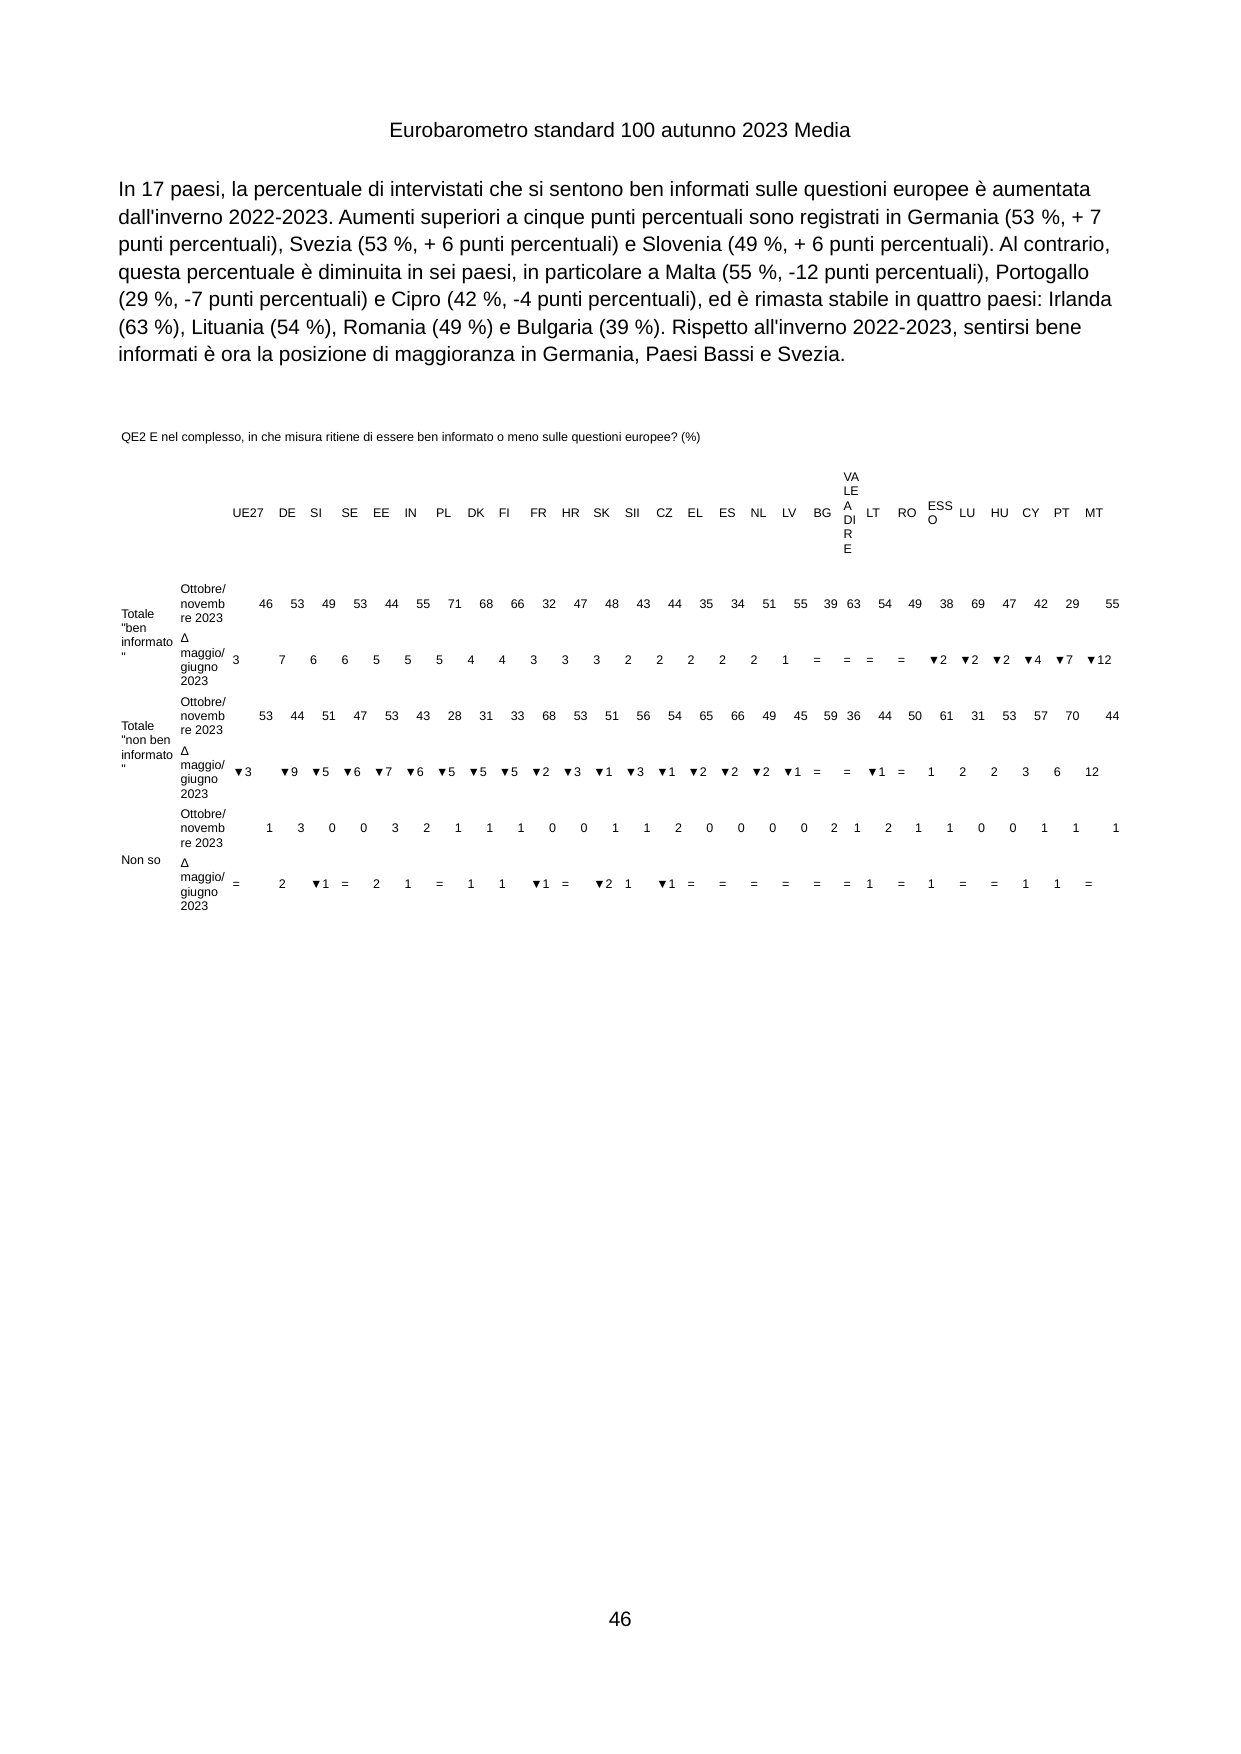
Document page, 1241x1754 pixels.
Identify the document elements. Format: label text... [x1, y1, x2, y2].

table_cell EE [370, 467, 401, 559]
table_cell ▼3 [230, 740, 276, 803]
table_cell [716, 446, 747, 467]
table_cell 44 [1082, 691, 1122, 740]
table_cell 1 [401, 853, 433, 916]
table_cell = [895, 853, 925, 916]
table_cell [230, 559, 276, 579]
table_cell RO [895, 467, 925, 559]
table_cell = [1082, 853, 1122, 916]
table_cell LV [779, 467, 810, 559]
table_cell 1 [622, 804, 653, 852]
table_cell 50 [895, 691, 925, 740]
table_cell [590, 446, 622, 467]
table_cell VALE A DIRE [840, 467, 863, 559]
table_cell [370, 559, 401, 579]
table_cell 53 [230, 691, 276, 740]
table_cell [925, 446, 956, 467]
table_cell 29 [1051, 579, 1082, 628]
table_cell ▼2 [716, 740, 747, 803]
table_header [1019, 426, 1051, 446]
table_header [1082, 426, 1122, 446]
table_cell [1019, 446, 1051, 467]
table_cell = [810, 740, 840, 803]
table_cell 49 [307, 579, 338, 628]
table_cell = [988, 853, 1019, 916]
table_cell = [716, 853, 747, 916]
table_cell [748, 446, 779, 467]
table_cell 2 [956, 740, 988, 803]
table_cell 43 [401, 691, 433, 740]
table_cell [685, 446, 716, 467]
table_cell 1 [1082, 804, 1122, 852]
table_cell ▼9 [276, 740, 307, 803]
table_cell ▼1 [863, 740, 895, 803]
table_header [748, 426, 779, 446]
table_cell 31 [956, 691, 988, 740]
table_cell ▼4 [1019, 628, 1051, 691]
table_cell PT [1051, 467, 1082, 559]
table_header [810, 426, 840, 446]
table_cell PL [433, 467, 464, 559]
table_cell [653, 446, 684, 467]
table_cell LT [863, 467, 895, 559]
table_cell 3 [1019, 740, 1051, 803]
table_cell [464, 559, 496, 579]
table_cell = [339, 853, 370, 916]
table_cell Totale "ben informato" [118, 579, 177, 691]
table_cell ES [716, 467, 747, 559]
table_cell 51 [748, 579, 779, 628]
table_cell [622, 559, 653, 579]
table_cell [433, 559, 464, 579]
table_cell = [433, 853, 464, 916]
table_cell 55 [1082, 579, 1122, 628]
table_cell 5 [370, 628, 401, 691]
table_cell 2 [685, 628, 716, 691]
table_header [863, 426, 895, 446]
table_cell 53 [370, 691, 401, 740]
table_cell 55 [779, 579, 810, 628]
table_cell 2 [276, 853, 307, 916]
table_cell SK [590, 467, 622, 559]
table_cell SII [622, 467, 653, 559]
table_cell 2 [988, 740, 1019, 803]
table_cell [748, 559, 779, 579]
table_cell 4 [496, 628, 527, 691]
table_cell [685, 559, 716, 579]
table_cell 36 [840, 691, 863, 740]
table_cell 1 [433, 804, 464, 852]
table_cell ▼2 [527, 740, 559, 803]
table_cell [401, 559, 433, 579]
table_cell 42 [1019, 579, 1051, 628]
table_cell 31 [464, 691, 496, 740]
table_cell ▼5 [496, 740, 527, 803]
table_cell Non so [118, 804, 177, 916]
table_cell 39 [810, 579, 840, 628]
table_cell 2 [863, 804, 895, 852]
table_cell DE [276, 467, 307, 559]
table_cell [307, 559, 338, 579]
table_cell [118, 467, 177, 559]
table_cell ▼5 [433, 740, 464, 803]
table_cell ▼3 [622, 740, 653, 803]
table_cell 1 [590, 804, 622, 852]
table_cell [716, 559, 747, 579]
table_header [840, 426, 863, 446]
table_cell MT [1082, 467, 1122, 559]
table_cell 1 [1051, 853, 1082, 916]
table_cell 6 [1051, 740, 1082, 803]
table_cell 2 [401, 804, 433, 852]
table_cell 0 [527, 804, 559, 852]
table_cell = [895, 740, 925, 803]
table_cell 69 [956, 579, 988, 628]
table_cell 0 [307, 804, 338, 852]
table_cell [307, 446, 338, 467]
table_cell [496, 559, 527, 579]
table_cell 0 [339, 804, 370, 852]
table_cell 68 [464, 579, 496, 628]
table_cell = [748, 853, 779, 916]
table_cell [840, 446, 863, 467]
table_cell = [895, 628, 925, 691]
table_cell ▼7 [370, 740, 401, 803]
table_cell NL [748, 467, 779, 559]
table_header QE2 E nel complesso, in che misura ritiene di essere ben informato o meno sulle questioni europee? (%) [118, 426, 716, 446]
table_cell [810, 559, 840, 579]
table_cell ▼2 [748, 740, 779, 803]
table_cell [496, 446, 527, 467]
table_cell 5 [401, 628, 433, 691]
table_cell 1 [1051, 804, 1082, 852]
table_cell [178, 467, 229, 559]
table_header [895, 426, 925, 446]
table_cell ▼2 [590, 853, 622, 916]
table_cell 2 [622, 628, 653, 691]
table_cell [118, 446, 177, 467]
table_cell ▼3 [559, 740, 590, 803]
table_cell Ottobre/novembre 2023 [178, 804, 229, 852]
table_cell 0 [956, 804, 988, 852]
table_cell [895, 446, 925, 467]
table_cell [339, 446, 370, 467]
table_cell 47 [339, 691, 370, 740]
table_cell [622, 446, 653, 467]
table_cell [863, 559, 895, 579]
table_cell 57 [1019, 691, 1051, 740]
table_cell = [840, 628, 863, 691]
table_cell 3 [370, 804, 401, 852]
table_cell = [840, 853, 863, 916]
table_cell 51 [590, 691, 622, 740]
table_cell [527, 446, 559, 467]
table_cell 53 [339, 579, 370, 628]
table_cell [1082, 559, 1122, 579]
table_cell ▼2 [685, 740, 716, 803]
table_cell 1 [840, 804, 863, 852]
table_cell 47 [559, 579, 590, 628]
table_cell [178, 559, 229, 579]
table_cell 2 [810, 804, 840, 852]
table_cell 34 [716, 579, 747, 628]
table_cell 6 [339, 628, 370, 691]
table_cell = [779, 853, 810, 916]
table_cell FI [496, 467, 527, 559]
table_cell 0 [988, 804, 1019, 852]
table_cell [988, 446, 1019, 467]
table_cell [1051, 559, 1082, 579]
table_cell ▼2 [925, 628, 956, 691]
table_cell 32 [527, 579, 559, 628]
table_cell 1 [925, 740, 956, 803]
table_header [925, 426, 956, 446]
table_cell 1 [230, 804, 276, 852]
table_cell 54 [863, 579, 895, 628]
table_cell [956, 559, 988, 579]
table_cell 44 [863, 691, 895, 740]
table_cell BG [810, 467, 840, 559]
table_cell = [840, 740, 863, 803]
table_cell ▼2 [988, 628, 1019, 691]
table_cell 0 [779, 804, 810, 852]
table_cell ▼7 [1051, 628, 1082, 691]
table_cell ▼2 [956, 628, 988, 691]
table_cell 55 [401, 579, 433, 628]
table_cell [559, 559, 590, 579]
table_cell 1 [925, 853, 956, 916]
table_cell LU [956, 467, 988, 559]
table_cell [1019, 559, 1051, 579]
table_cell 2 [653, 628, 684, 691]
table_cell [988, 559, 1019, 579]
table_cell [118, 559, 177, 579]
table_cell 38 [925, 579, 956, 628]
table_header [988, 426, 1019, 446]
table_cell 56 [622, 691, 653, 740]
table_cell [840, 559, 863, 579]
table_cell Totale "non ben informato" [118, 691, 177, 803]
table_cell ▼1 [779, 740, 810, 803]
table_cell 1 [496, 853, 527, 916]
table_cell 3 [527, 628, 559, 691]
table_cell ▼12 [1082, 628, 1122, 691]
table_cell 0 [716, 804, 747, 852]
table_cell ▼1 [527, 853, 559, 916]
table_cell ESSO [925, 467, 956, 559]
table_cell [276, 559, 307, 579]
table_cell [178, 446, 229, 467]
table_cell 7 [276, 628, 307, 691]
table_cell Ottobre/novembre 2023 [178, 691, 229, 740]
table_cell [779, 559, 810, 579]
table_cell [1082, 446, 1122, 467]
table_cell 33 [496, 691, 527, 740]
table_cell ▼1 [653, 853, 684, 916]
table_cell 48 [590, 579, 622, 628]
table_cell ▼5 [464, 740, 496, 803]
table_cell Δ maggio/giugno 2023 [178, 628, 229, 691]
table_cell [433, 446, 464, 467]
table_cell 4 [464, 628, 496, 691]
table_header [716, 426, 747, 446]
table_cell 12 [1082, 740, 1122, 803]
table_cell 63 [840, 579, 863, 628]
table_cell 44 [276, 691, 307, 740]
table_cell ▼1 [653, 740, 684, 803]
table_cell 1 [1019, 853, 1051, 916]
table_cell 3 [276, 804, 307, 852]
table_cell 1 [464, 804, 496, 852]
table_cell EL [685, 467, 716, 559]
table_cell CZ [653, 467, 684, 559]
table_header [779, 426, 810, 446]
table_cell 1 [863, 853, 895, 916]
table_header [956, 426, 988, 446]
table_cell 53 [276, 579, 307, 628]
table_cell [863, 446, 895, 467]
table_cell = [685, 853, 716, 916]
table_cell 43 [622, 579, 653, 628]
table_cell 0 [685, 804, 716, 852]
table_cell DK [464, 467, 496, 559]
table_cell [1051, 446, 1082, 467]
table_cell 49 [895, 579, 925, 628]
table_cell [339, 559, 370, 579]
table_cell [230, 446, 276, 467]
table_cell 2 [748, 628, 779, 691]
table_cell 1 [464, 853, 496, 916]
table_cell FR [527, 467, 559, 559]
table_cell 1 [496, 804, 527, 852]
table_cell 53 [559, 691, 590, 740]
table_cell 46 [230, 579, 276, 628]
table_cell Δ maggio/giugno 2023 [178, 853, 229, 916]
table_cell [810, 446, 840, 467]
table_cell 49 [748, 691, 779, 740]
table_cell 0 [748, 804, 779, 852]
table_cell [653, 559, 684, 579]
table_cell 44 [653, 579, 684, 628]
table_cell 2 [370, 853, 401, 916]
table_cell [464, 446, 496, 467]
table_cell 51 [307, 691, 338, 740]
table_cell CY [1019, 467, 1051, 559]
table_cell 3 [559, 628, 590, 691]
table_cell 1 [925, 804, 956, 852]
table_cell ▼5 [307, 740, 338, 803]
table_cell = [956, 853, 988, 916]
text In 17 paesi, la percentuale di intervistati che si sentono ben informati sulle questioni europee è aumentata dall'inverno 2022-2023. Aumenti superiori a cinque punti percentuali sono registrati in Germania (53 %, + 7 punti percentuali), Svezia (53 %, + 6 punti percentuali) e Slovenia (49 %, + 6 punti percentuali). Al contrario, questa percentuale è diminuita in sei paesi, in particolare a Malta (55 %, -12 punti percentuali), Portogallo (29 %, -7 punti percentuali) e Cipro (42 %, -4 punti percentuali), ed è rimasta stabile in quattro paesi: Irlanda (63 %), Lituania (54 %), Romania (49 %) e Bulgaria (39 %). Rispetto all'inverno 2022-2023, sentirsi bene informati è ora la posizione di maggioranza in Germania, Paesi Bassi e Svezia. [118, 177, 1122, 366]
table_cell 1 [895, 804, 925, 852]
table_cell ▼6 [401, 740, 433, 803]
table_cell [956, 446, 988, 467]
table_cell 1 [1019, 804, 1051, 852]
table_cell 66 [716, 691, 747, 740]
table_cell 35 [685, 579, 716, 628]
table_cell 2 [716, 628, 747, 691]
table_cell [895, 559, 925, 579]
table_cell 28 [433, 691, 464, 740]
table_cell 2 [653, 804, 684, 852]
table_cell 3 [230, 628, 276, 691]
table_cell 65 [685, 691, 716, 740]
table_cell = [810, 853, 840, 916]
table_cell 59 [810, 691, 840, 740]
table_cell 45 [779, 691, 810, 740]
table_cell = [230, 853, 276, 916]
table_cell 53 [988, 691, 1019, 740]
table_cell 44 [370, 579, 401, 628]
table_cell [370, 446, 401, 467]
table_cell 54 [653, 691, 684, 740]
table_cell = [863, 628, 895, 691]
table_cell 66 [496, 579, 527, 628]
table_cell 61 [925, 691, 956, 740]
table_cell 47 [988, 579, 1019, 628]
table_cell HU [988, 467, 1019, 559]
table_cell = [810, 628, 840, 691]
table_header [1051, 426, 1082, 446]
table_cell 5 [433, 628, 464, 691]
table_cell SE [339, 467, 370, 559]
table_cell SI [307, 467, 338, 559]
table_cell [590, 559, 622, 579]
table_cell 3 [590, 628, 622, 691]
table_cell HR [559, 467, 590, 559]
table_cell = [559, 853, 590, 916]
table_cell [401, 446, 433, 467]
table_cell ▼1 [307, 853, 338, 916]
table_cell [779, 446, 810, 467]
table_cell [276, 446, 307, 467]
table_cell ▼6 [339, 740, 370, 803]
table_cell [925, 559, 956, 579]
table_cell Δ maggio/giugno 2023 [178, 740, 229, 803]
table_cell 71 [433, 579, 464, 628]
table_cell 70 [1051, 691, 1082, 740]
table_cell 0 [559, 804, 590, 852]
table_cell ▼1 [590, 740, 622, 803]
table_cell Ottobre/novembre 2023 [178, 579, 229, 628]
table_cell IN [401, 467, 433, 559]
table_cell 6 [307, 628, 338, 691]
table_cell 68 [527, 691, 559, 740]
table_cell [559, 446, 590, 467]
table_cell UE27 [230, 467, 276, 559]
table_cell [527, 559, 559, 579]
table_cell 1 [622, 853, 653, 916]
table_cell 1 [779, 628, 810, 691]
